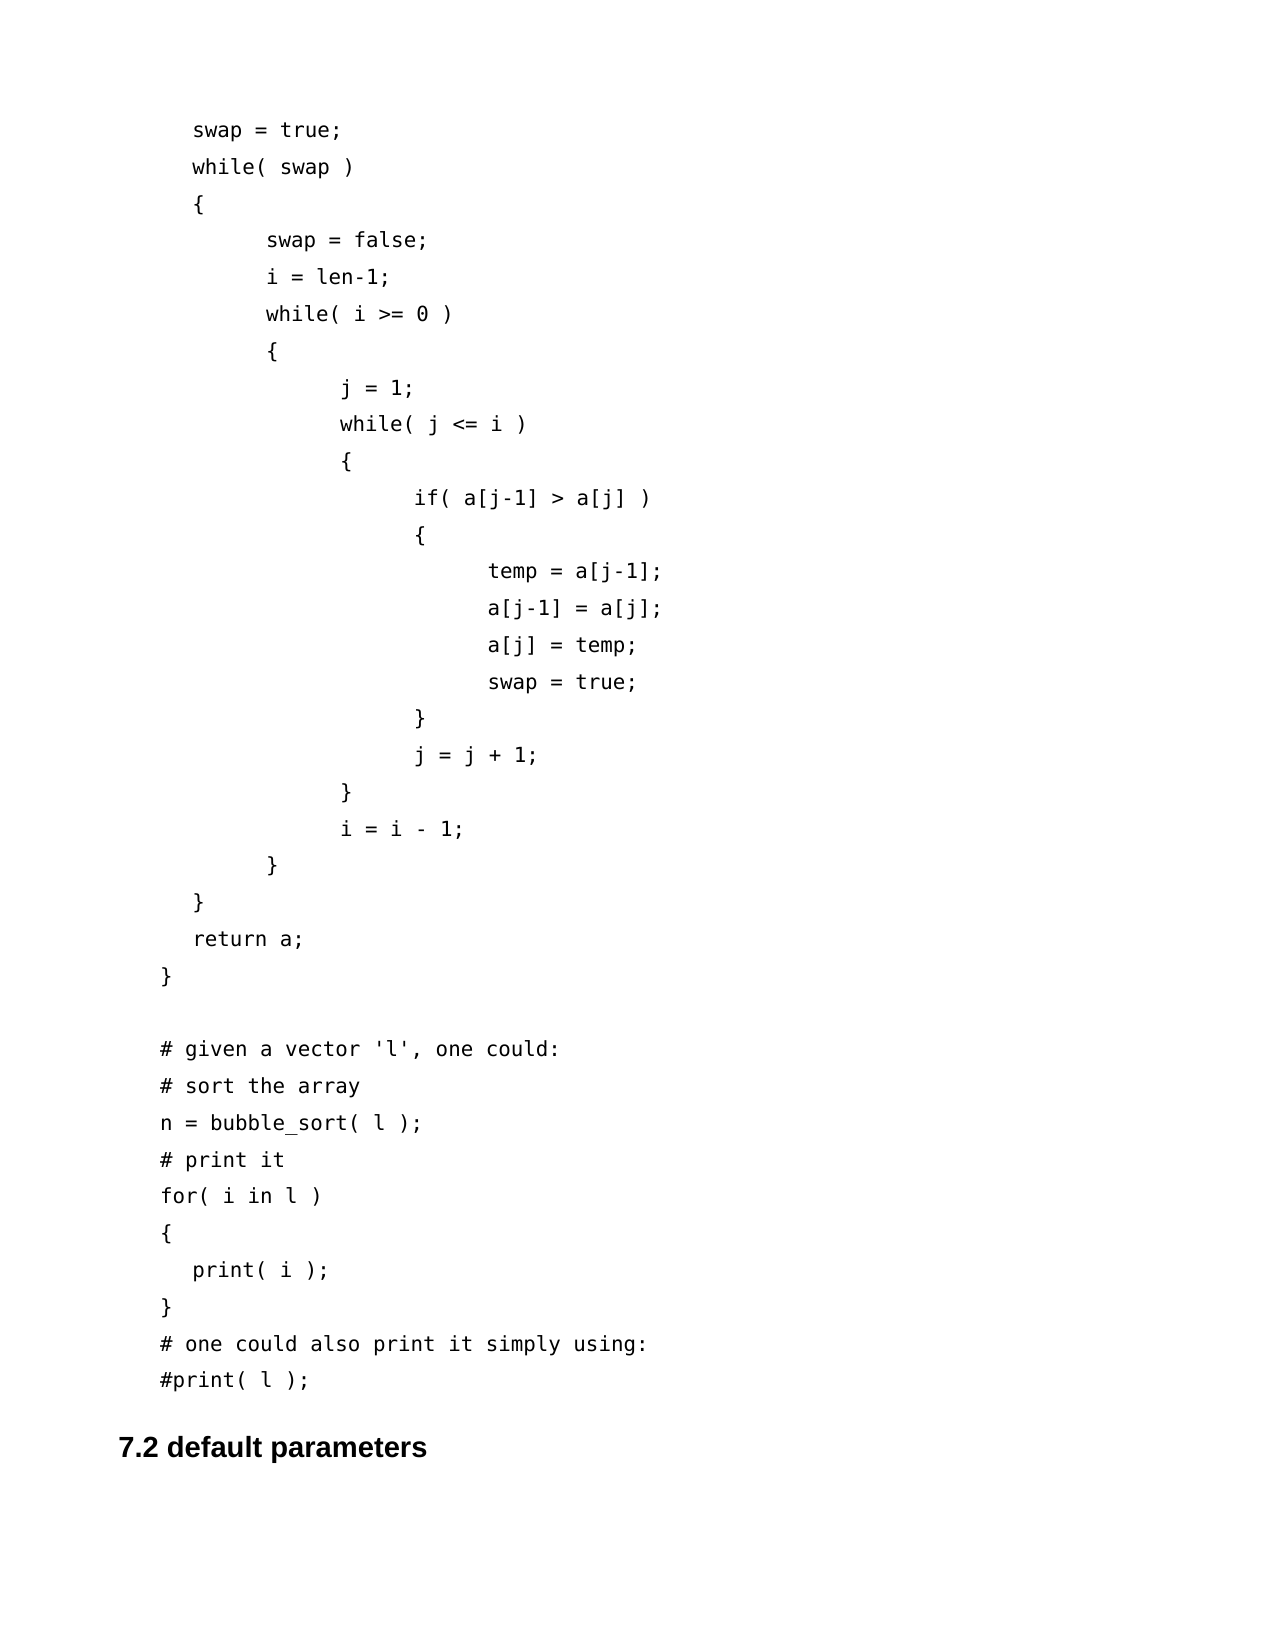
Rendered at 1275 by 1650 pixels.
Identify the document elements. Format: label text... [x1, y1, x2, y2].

text } [118, 780, 1157, 804]
text } [118, 890, 1157, 914]
text { [118, 192, 1157, 216]
text i = i - 1; [118, 817, 1157, 841]
text { [118, 523, 1157, 547]
text { [118, 449, 1157, 473]
text while( swap ) [118, 155, 1157, 179]
text if( a[j-1] > a[j] ) [118, 486, 1157, 510]
text # print it [118, 1148, 1157, 1172]
text return a; [118, 927, 1157, 951]
text } [118, 964, 1157, 988]
text n = bubble_sort( l ); [118, 1111, 1157, 1135]
text { [118, 1221, 1157, 1246]
text while( i >= 0 ) [118, 302, 1157, 326]
text # sort the array [118, 1074, 1157, 1098]
text # one could also print it simply using: [118, 1332, 1157, 1356]
text } [118, 853, 1157, 878]
text i = len-1; [118, 265, 1157, 289]
text print( i ); [118, 1258, 1157, 1282]
text swap = false; [118, 228, 1157, 253]
text { [118, 339, 1157, 363]
text for( i in l ) [118, 1184, 1157, 1209]
text } [118, 706, 1157, 731]
text swap = true; [118, 118, 1157, 142]
text a[j] = temp; [118, 633, 1157, 657]
text j = 1; [118, 376, 1157, 400]
text # given a vector 'l', one could: [118, 1037, 1157, 1062]
text j = j + 1; [118, 743, 1157, 767]
text a[j-1] = a[j]; [118, 596, 1157, 620]
text #print( l ); [118, 1368, 1157, 1393]
subtitle 7.2 default parameters [118, 1430, 1157, 1464]
text while( j <= i ) [118, 412, 1157, 437]
text swap = true; [118, 670, 1157, 694]
text temp = a[j-1]; [118, 559, 1157, 584]
text } [118, 1295, 1157, 1319]
